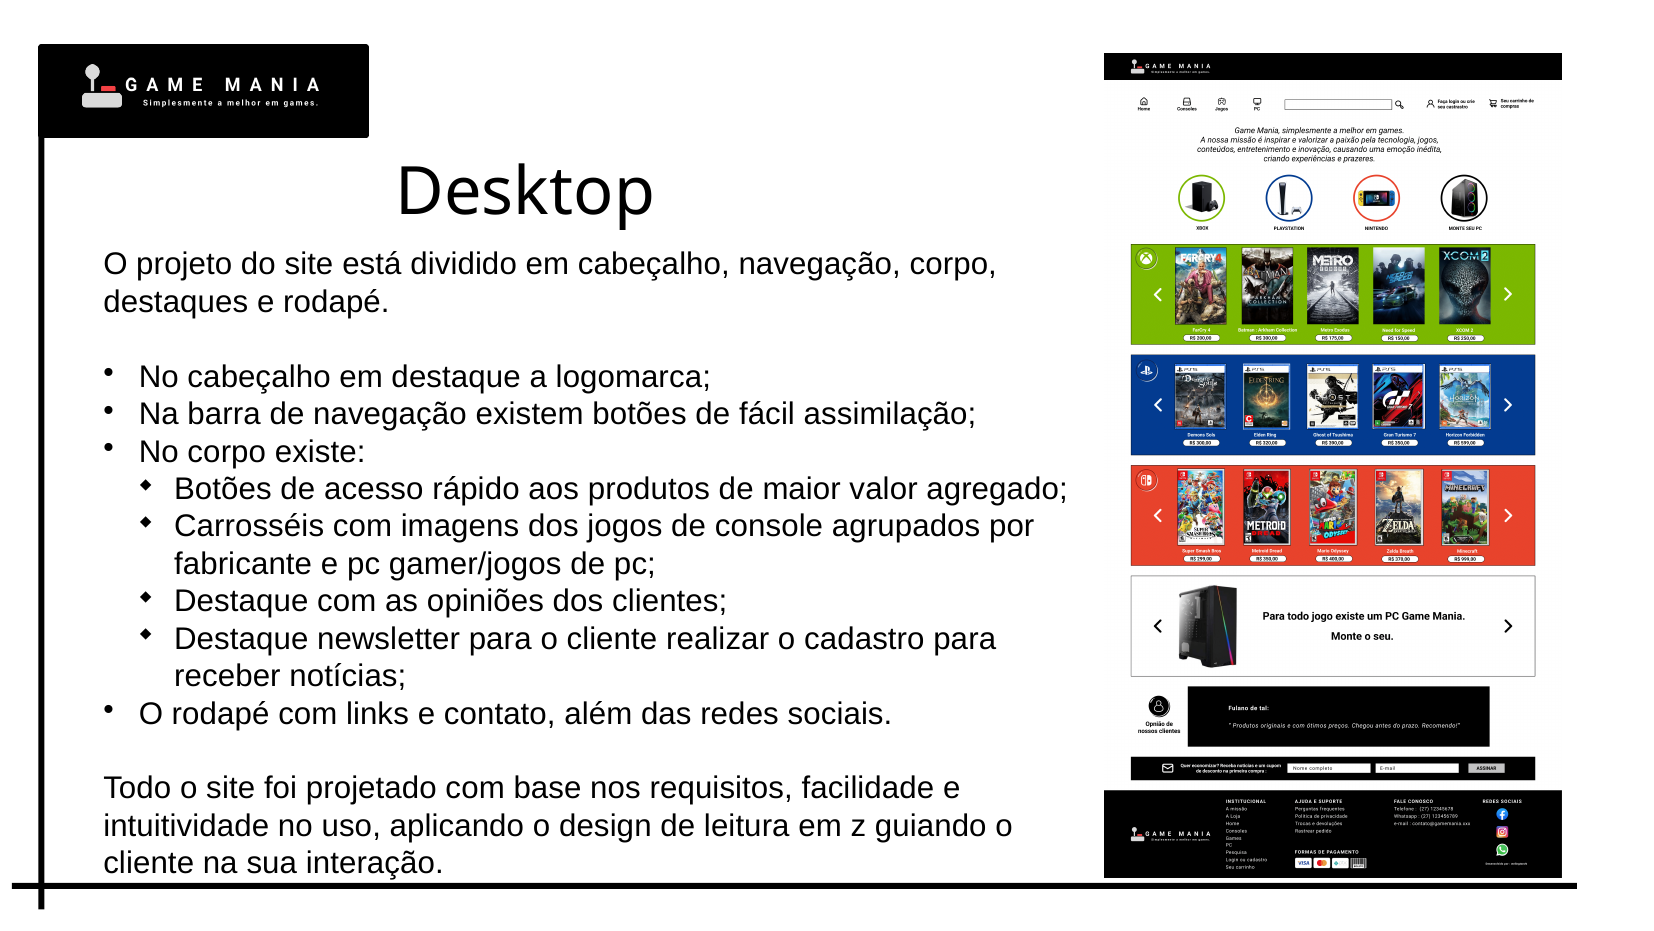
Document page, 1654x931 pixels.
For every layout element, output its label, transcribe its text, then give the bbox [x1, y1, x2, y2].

text_box Desktop [342, 107, 709, 236]
text_box [41, 47, 366, 136]
picture [82, 64, 319, 108]
picture [1104, 53, 1562, 879]
text_box O projeto do site está dividido em cabeçalho, navegação, corpo, destaques e rodapé. No cabeçalho em destaque a logomarca; Na barra de navegação existem botões de fácil assimilação; No corpo existe: Botões de acesso rápido aos produtos de maior valor agregado; Carrosséis com imagens dos jogos de console agrupados por fabricante e pc gamer/jogos de pc; Destaque com as opiniões dos clientes; Destaque newsletter para o cliente realizar o cadastro para receber notícias; O rodapé com links e contato, além das redes sociais. Todo o site foi projetado com base nos requisitos, facilidade e intuitividade no uso, aplicando o design de leitura em z guiando o cliente na sua interação. [88, 236, 1093, 876]
